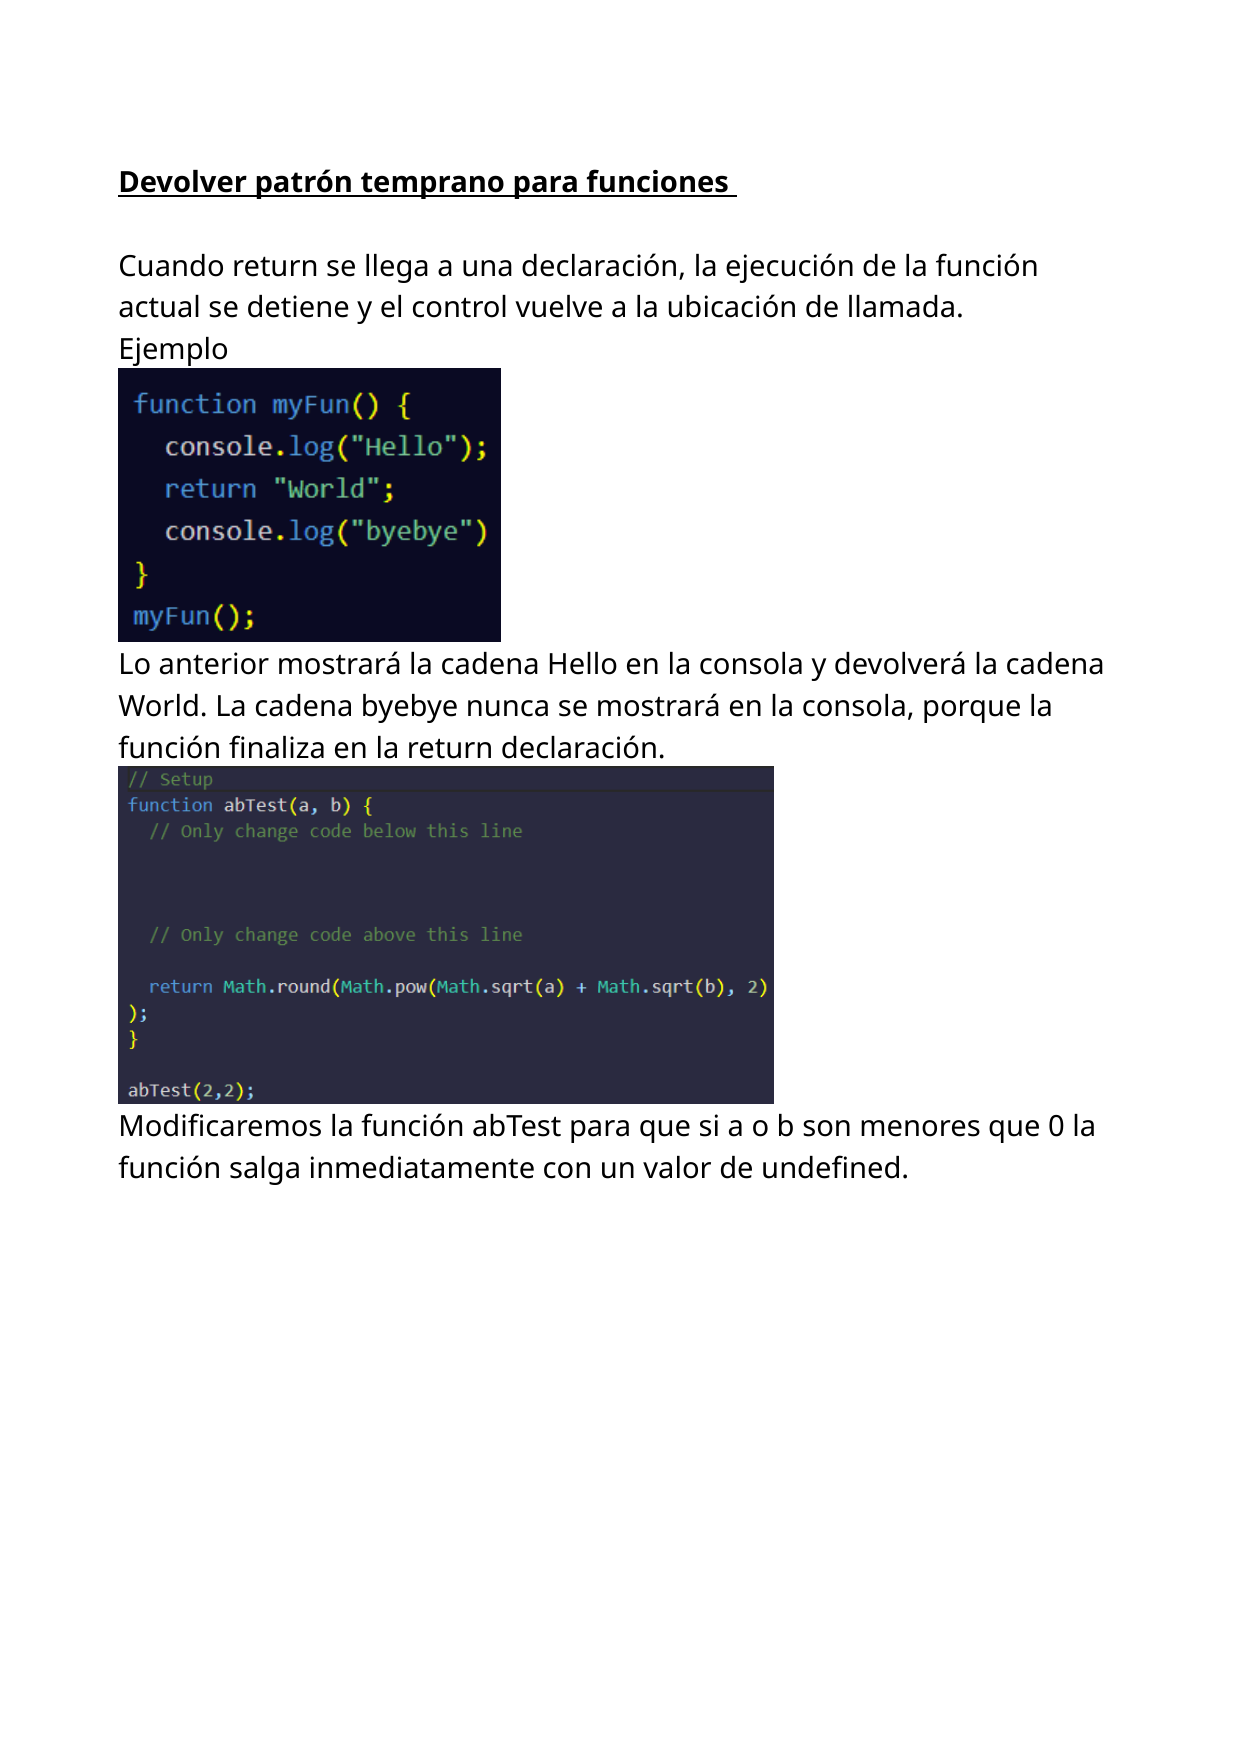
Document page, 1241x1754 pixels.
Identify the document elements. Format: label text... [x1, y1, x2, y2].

text Devolver patrón temprano para funciones [118, 160, 1122, 201]
text Lo anterior mostrará la cadena Hello en la consola y devolverá la cadena World. La cadena byebye nunca se mostrará en la consola, porque la función finaliza en la return declaración. [118, 642, 1122, 767]
text Ejemplo [118, 326, 1122, 368]
text Cuando return se llega a una declaración, la ejecución de la función actual se detiene y el control vuelve a la ubicación de llamada. [118, 243, 1122, 326]
text Modificaremos la función abTest para que si a o b son menores que 0 la función salga inmediatamente con un valor de undefined. [118, 1104, 1122, 1187]
